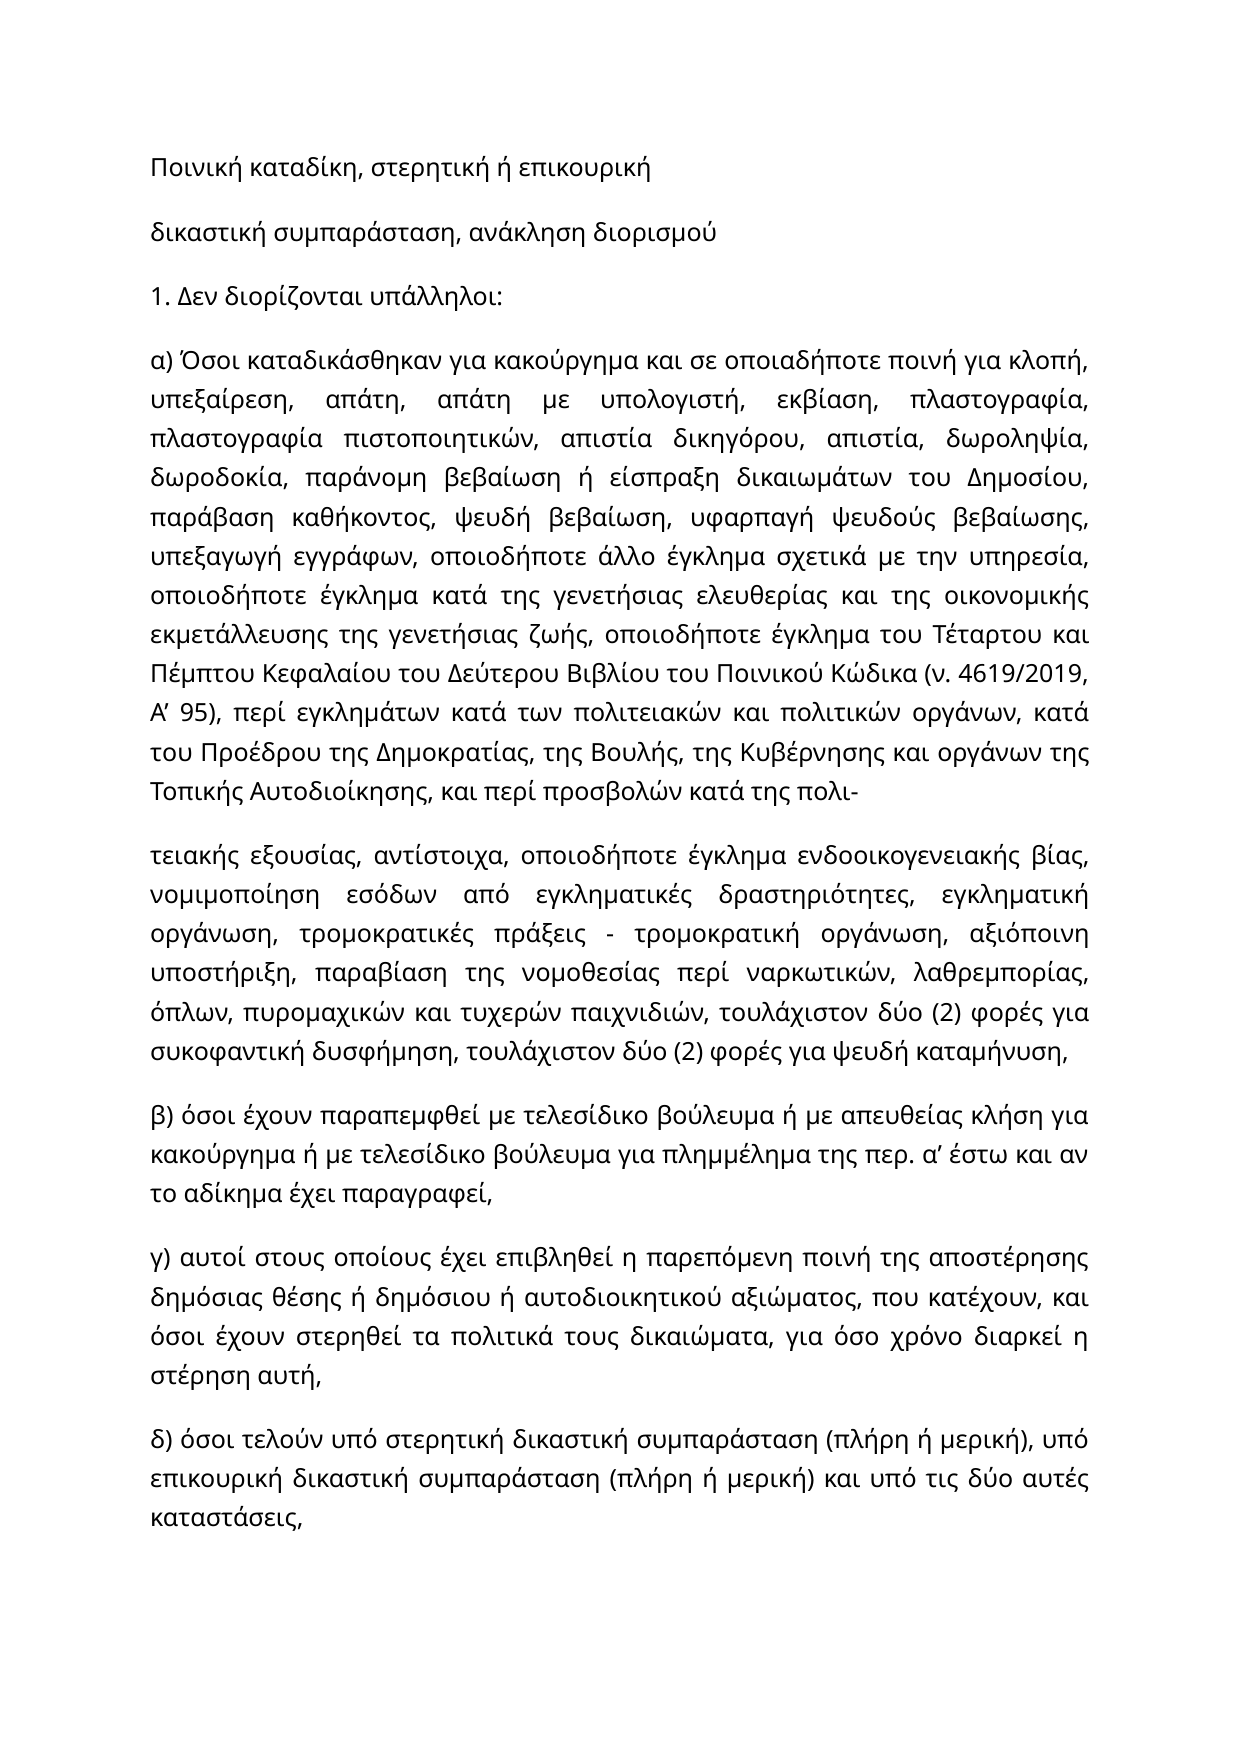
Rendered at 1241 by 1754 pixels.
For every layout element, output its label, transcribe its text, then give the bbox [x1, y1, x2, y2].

text α) Όσοι καταδικάσθηκαν για κακούργημα και σε οποιαδήποτε ποινή για κλοπή, υπεξαίρεση, απάτη, απάτη με υπολογιστή, εκβίαση, πλαστογραφία, πλαστογραφία πιστοποιητικών, απιστία δικηγόρου, απιστία, δωροληψία, δωροδοκία, παράνομη βεβαίωση ή είσπραξη δικαιωμάτων του Δημοσίου, παράβαση καθήκοντος, ψευδή βεβαίωση, υφαρπαγή ψευδούς βεβαίωσης, υπεξαγωγή εγγράφων, οποιοδήποτε άλλο έγκλημα σχετικά με την υπηρεσία, οποιοδήποτε έγκλημα κατά της γενετήσιας ελευθερίας και της οικονομικής εκμετάλλευσης της γενετήσιας ζωής, οποιοδήποτε έγκλημα του Τέταρτου και Πέμπτου Κεφαλαίου του Δεύτερου Βιβλίου του Ποινικού Κώδικα (ν. 4619/2019, Α’ 95), περί εγκλημάτων κατά των πολιτειακών και πολιτικών οργάνων, κατά του Προέδρου της Δημοκρατίας, της Βουλής, της Κυβέρνησης και οργάνων της Τοπικής Αυτοδιοίκησης, και περί προσβολών κατά της πολι- [150, 342, 1090, 807]
text β) όσοι έχουν παραπεμφθεί με τελεσίδικο βούλευμα ή με απευθείας κλήση για κακούργημα ή με τελεσίδικο βούλευμα για πλημμέλημα της περ. α’ έστω και αν το αδίκημα έχει παραγραφεί, [150, 1097, 1090, 1210]
text δ) όσοι τελούν υπό στερητική δικαστική συμπαράσταση (πλήρη ή μερική), υπό επικουρική δικαστική συμπαράσταση (πλήρη ή μερική) και υπό τις δύο αυτές καταστάσεις, [150, 1422, 1090, 1534]
text 1. Δεν διορίζονται υπάλληλοι: [150, 278, 1090, 312]
text Ποινική καταδίκη, στερητική ή επικουρική [150, 150, 1090, 184]
text γ) αυτοί στους οποίους έχει επιβληθεί η παρεπόμενη ποινή της αποστέρησης δημόσιας θέσης ή δημόσιου ή αυτοδιοικητικού αξιώματος, που κατέχουν, και όσοι έχουν στερηθεί τα πολιτικά τους δικαιώματα, για όσο χρόνο διαρκεί η στέρηση αυτή, [150, 1240, 1090, 1392]
text τειακής εξουσίας, αντίστοιχα, οποιοδήποτε έγκλημα ενδοοικογενειακής βίας, νομιμοποίηση εσόδων από εγκληματικές δραστηριότητες, εγκληματική οργάνωση, τρομοκρατικές πράξεις - τρομοκρατική οργάνωση, αξιόποινη υποστήριξη, παραβίαση της νομοθεσίας περί ναρκωτικών, λαθρεμπορίας, όπλων, πυρομαχικών και τυχερών παιχνιδιών, τουλάχιστον δύο (2) φορές για συκοφαντική δυσφήμηση, τουλάχιστον δύο (2) φορές για ψευδή καταμήνυση, [150, 837, 1090, 1067]
text δικαστική συμπαράσταση, ανάκληση διορισμού [150, 214, 1090, 248]
